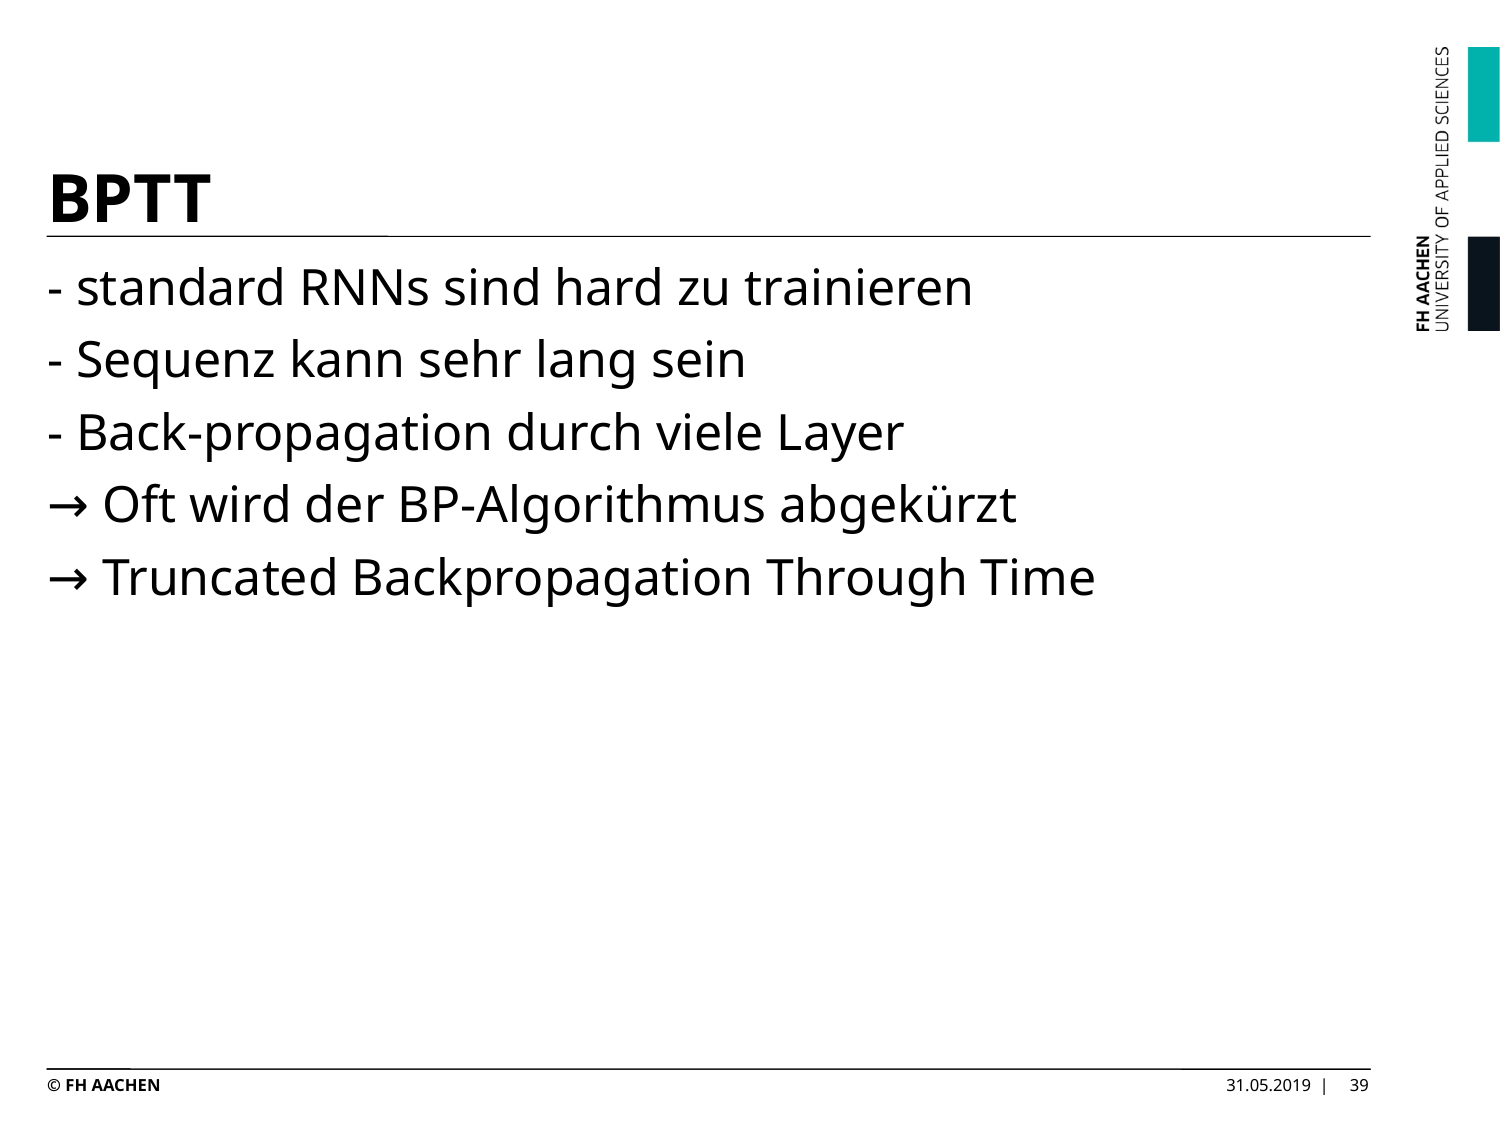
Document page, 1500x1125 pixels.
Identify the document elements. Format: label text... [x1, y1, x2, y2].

picture [1404, 47, 1500, 331]
list - standard RNNs sind hard zu trainieren - Sequenz kann sehr lang sein - Back-propagation durch viele Layer → Oft wird der BP-Algorithmus abgekürzt → Truncated Backpropagation Through Time [47, 255, 1371, 1047]
title BPTT [47, 153, 1371, 237]
